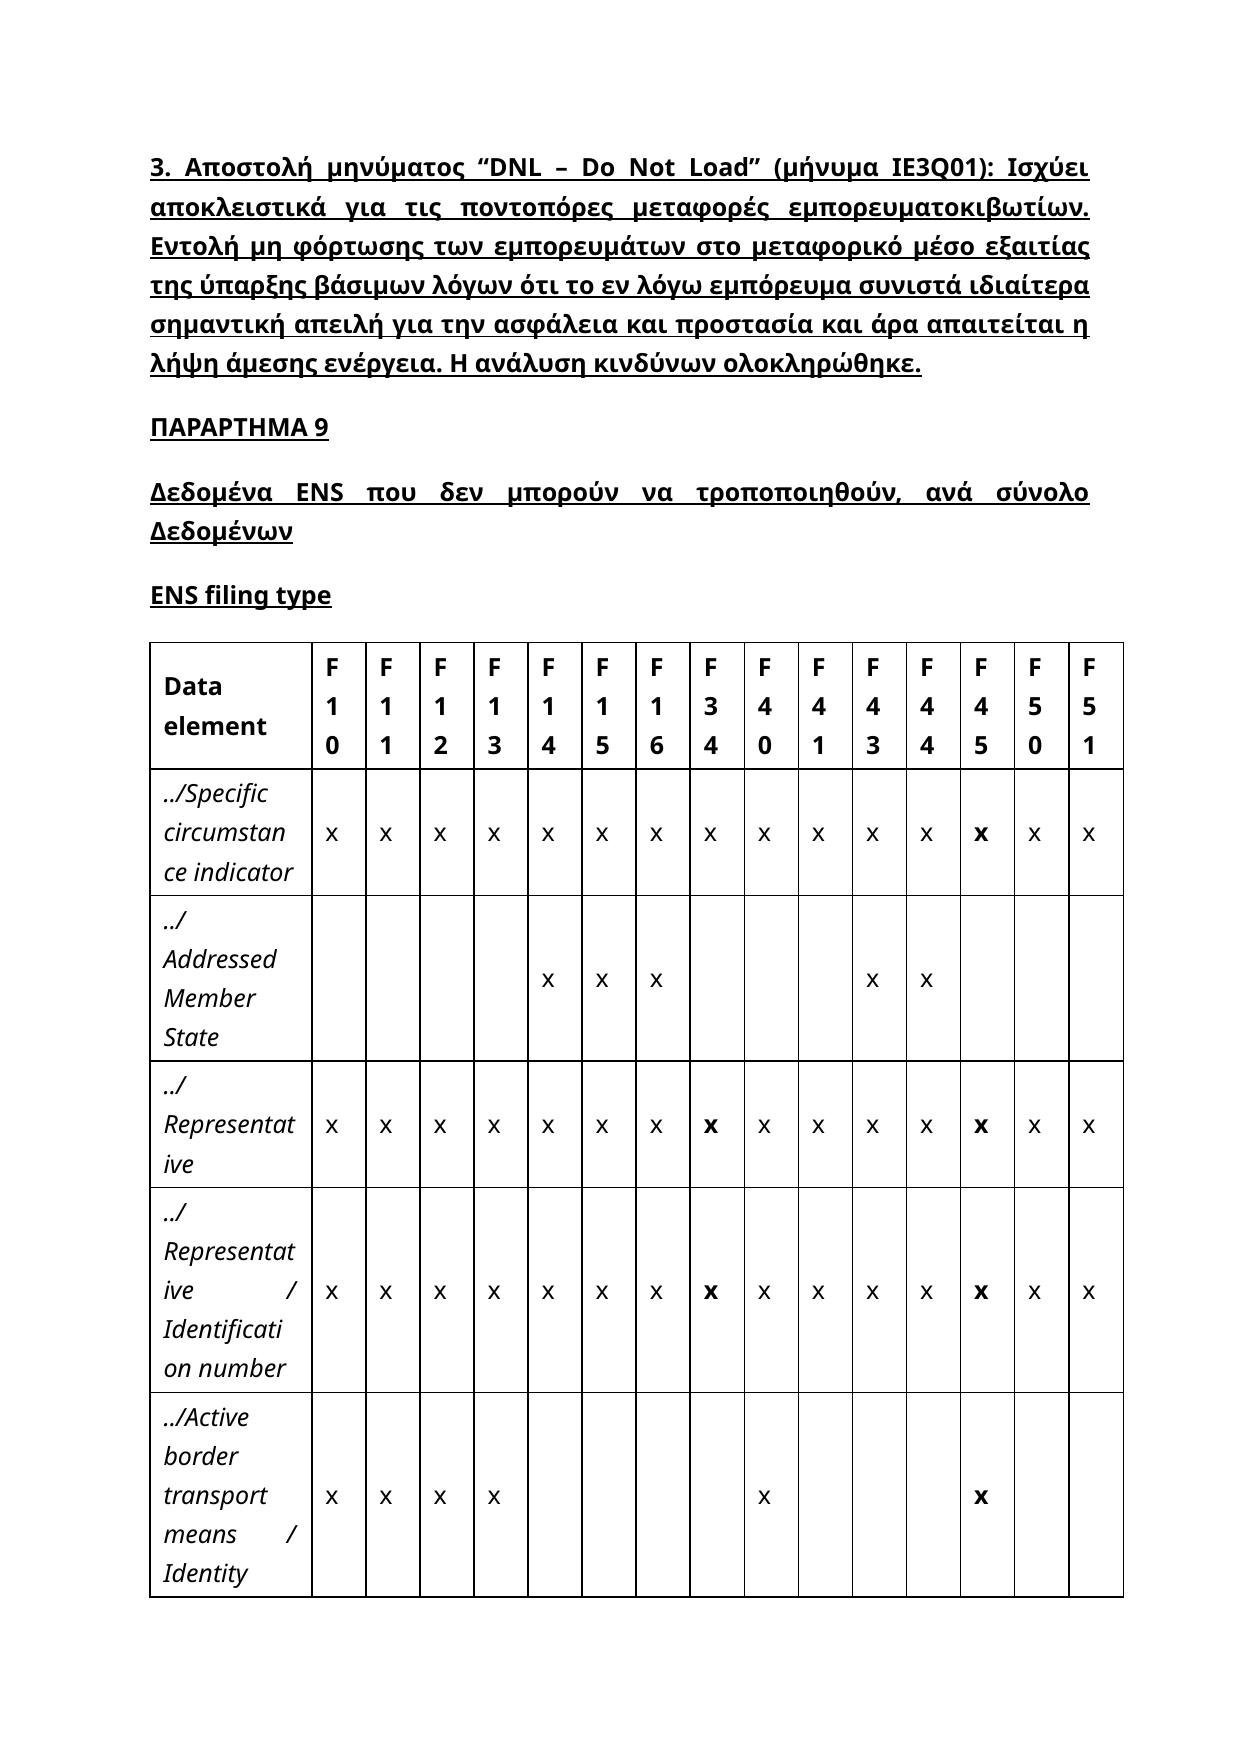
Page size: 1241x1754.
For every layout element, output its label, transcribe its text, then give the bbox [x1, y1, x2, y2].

table_header F45 [961, 643, 1014, 768]
table_cell x [853, 770, 906, 894]
table_cell x [367, 1188, 419, 1391]
table_cell x [745, 1188, 798, 1391]
table_cell x [745, 770, 798, 894]
table_cell x [691, 1188, 744, 1391]
table_cell x [745, 1393, 798, 1596]
table_cell [313, 896, 365, 1060]
table_cell x [907, 770, 960, 894]
table_cell [421, 896, 473, 1060]
text Εντολή μη φόρτωσης των εμπορευμάτων στο μεταφορικό μέσο εξαιτίας [150, 220, 1090, 257]
table_cell x [637, 1062, 689, 1187]
table_cell x [421, 1188, 473, 1391]
table_cell ../Addressed Member State [151, 896, 311, 1060]
table_cell [1015, 1393, 1068, 1596]
table_cell [907, 1393, 960, 1596]
table_cell ../Specific circumstance indicator [151, 770, 311, 894]
table_cell [1015, 896, 1068, 1060]
text της ύπαρξης βάσιμων λόγων ότι το εν λόγω εμπόρευμα συνιστά ιδιαίτερα [150, 259, 1090, 296]
table_cell ../Representative [151, 1062, 311, 1187]
table_cell x [421, 770, 473, 894]
table_cell x [961, 1188, 1014, 1391]
table_cell x [1015, 770, 1068, 894]
table_header F41 [799, 643, 852, 768]
table_cell x [529, 770, 581, 894]
text λήψη άμεσης ενέργεια. Η ανάλυση κινδύνων ολοκληρώθηκε. [150, 337, 1090, 380]
table_cell x [529, 896, 581, 1060]
table_cell x [367, 1393, 419, 1596]
table_header F10 [313, 643, 365, 768]
text ΠΑΡΑΡΤΗΜΑ 9 [150, 410, 1090, 444]
table_header F15 [583, 643, 635, 768]
table_cell x [691, 770, 744, 894]
text ENS filing type [150, 577, 1090, 612]
table_cell [475, 896, 527, 1060]
table_cell x [745, 1062, 798, 1187]
table_cell x [475, 1062, 527, 1187]
table_header F40 [745, 643, 798, 768]
table_cell x [421, 1062, 473, 1187]
text 3. Αποστολή μηνύματος “DNL – Do Not Load” (μήνυμα IE3Q01): Ισχύει [150, 150, 1090, 179]
table_header F44 [907, 643, 960, 768]
table_cell [799, 1393, 852, 1596]
table_header F50 [1015, 643, 1068, 768]
table_cell x [583, 1188, 635, 1391]
table_cell [961, 896, 1014, 1060]
table_header F12 [421, 643, 473, 768]
table_header F34 [691, 643, 744, 768]
table_cell x [313, 1393, 365, 1596]
table_cell [799, 896, 852, 1060]
table_cell x [961, 1393, 1014, 1596]
table_cell [529, 1393, 581, 1596]
table_cell x [637, 896, 689, 1060]
table_header F14 [529, 643, 581, 768]
table_cell [745, 896, 798, 1060]
table_cell x [1070, 1062, 1123, 1187]
table_cell [367, 896, 419, 1060]
table_cell [1070, 896, 1123, 1060]
table_header F13 [475, 643, 527, 768]
table_cell x [1015, 1188, 1068, 1391]
table_header Data element [151, 643, 311, 768]
table_header F43 [853, 643, 906, 768]
table_cell [691, 1393, 744, 1596]
table_cell x [799, 1062, 852, 1187]
table_cell x [529, 1188, 581, 1391]
table_cell x [529, 1062, 581, 1187]
table_cell x [907, 1188, 960, 1391]
text αποκλειστικά για τις ποντοπόρες μεταφορές εμπορευματοκιβωτίων. [150, 181, 1090, 218]
table_cell x [907, 1062, 960, 1187]
text σημαντική απειλή για την ασφάλεια και προστασία και άρα απαιτείται η [150, 298, 1090, 336]
table_cell x [907, 896, 960, 1060]
table_cell x [691, 1062, 744, 1187]
table_cell x [799, 770, 852, 894]
table_cell x [367, 1062, 419, 1187]
text Δεδομένων [150, 505, 1090, 547]
table_cell x [853, 1062, 906, 1187]
table_cell ../Active border transport means / Identity [151, 1393, 311, 1596]
table_cell x [583, 1062, 635, 1187]
table_cell x [583, 770, 635, 894]
table_cell [1070, 1393, 1123, 1596]
table_cell x [313, 1188, 365, 1391]
table_cell x [1070, 1188, 1123, 1391]
table_cell x [583, 896, 635, 1060]
table_cell x [637, 1188, 689, 1391]
table_cell x [313, 1062, 365, 1187]
table_cell x [1070, 770, 1123, 894]
table_cell x [313, 770, 365, 894]
table_cell x [961, 770, 1014, 894]
table_cell [637, 1393, 689, 1596]
table_header F51 [1070, 643, 1123, 768]
table_header F16 [637, 643, 689, 768]
table_cell x [367, 770, 419, 894]
table_cell ../Representative / Identification number [151, 1188, 311, 1391]
table_cell x [961, 1062, 1014, 1187]
table_cell x [421, 1393, 473, 1596]
table_cell [691, 896, 744, 1060]
table_cell x [1015, 1062, 1068, 1187]
table_cell [583, 1393, 635, 1596]
table_cell x [853, 896, 906, 1060]
table_cell [853, 1393, 906, 1596]
table_cell x [475, 1188, 527, 1391]
table_cell x [475, 1393, 527, 1596]
table_cell x [853, 1188, 906, 1391]
table_cell x [637, 770, 689, 894]
table_cell x [799, 1188, 852, 1391]
table_cell x [475, 770, 527, 894]
text Δεδομένα ENS που δεν μπορούν να τροποποιηθούν, ανά σύνολο [150, 474, 1090, 503]
table_header F11 [367, 643, 419, 768]
